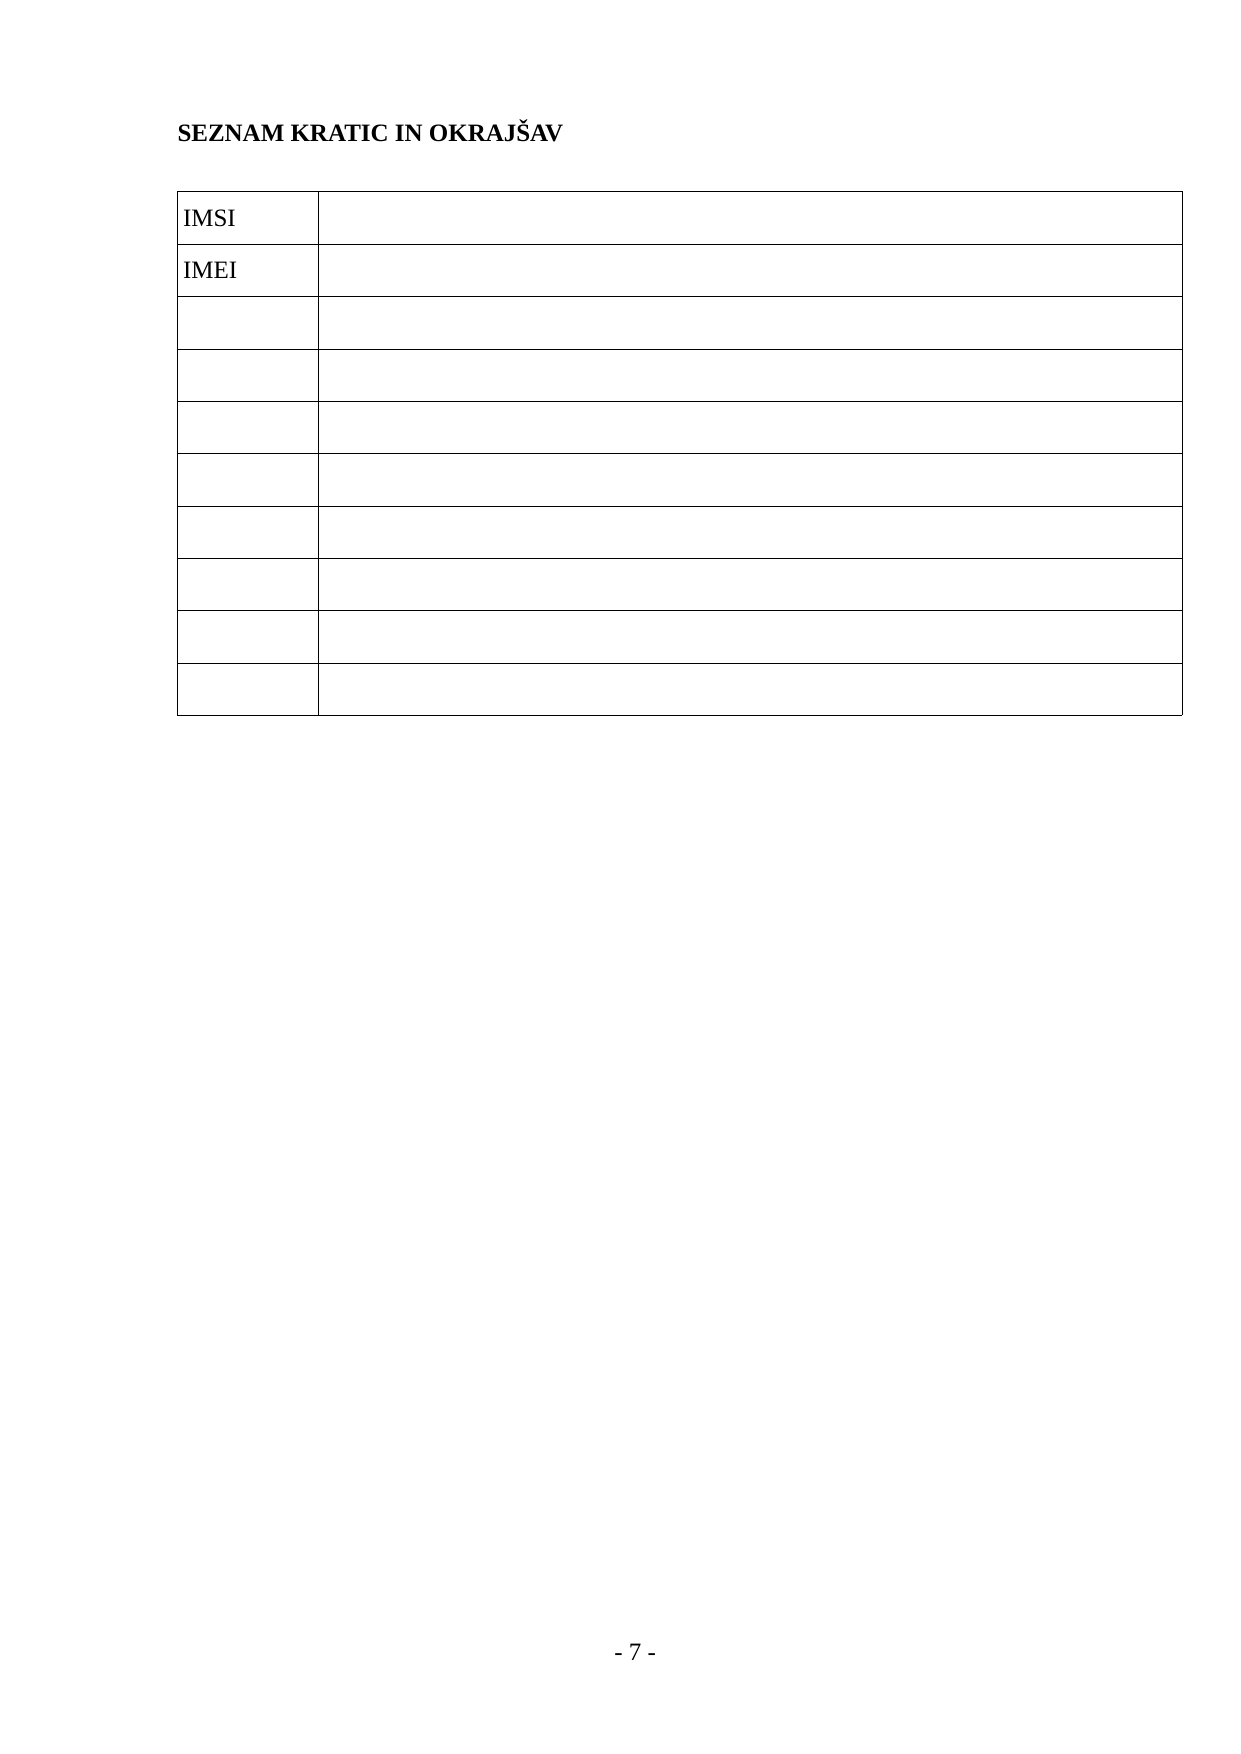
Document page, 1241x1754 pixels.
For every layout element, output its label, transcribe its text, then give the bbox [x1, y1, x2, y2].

table_cell [319, 297, 1182, 348]
table_cell IMEI [178, 245, 318, 296]
table_cell [178, 559, 318, 610]
table_cell [319, 245, 1182, 296]
text SEZNAM KRATIC IN OKRAJŠAV [177, 118, 1093, 147]
table_cell [178, 454, 318, 506]
table_cell [319, 611, 1182, 663]
table_cell [319, 507, 1182, 558]
table_header IMSI [178, 192, 318, 244]
table_cell [178, 664, 318, 715]
table_cell [178, 611, 318, 663]
table_cell [178, 350, 318, 401]
table_cell [319, 402, 1182, 453]
table_cell [319, 350, 1182, 401]
table_cell [178, 507, 318, 558]
table_cell [319, 454, 1182, 506]
table_cell [178, 297, 318, 348]
table_cell [178, 402, 318, 453]
table_header [319, 192, 1182, 244]
table_cell [319, 664, 1182, 715]
table_cell [319, 559, 1182, 610]
